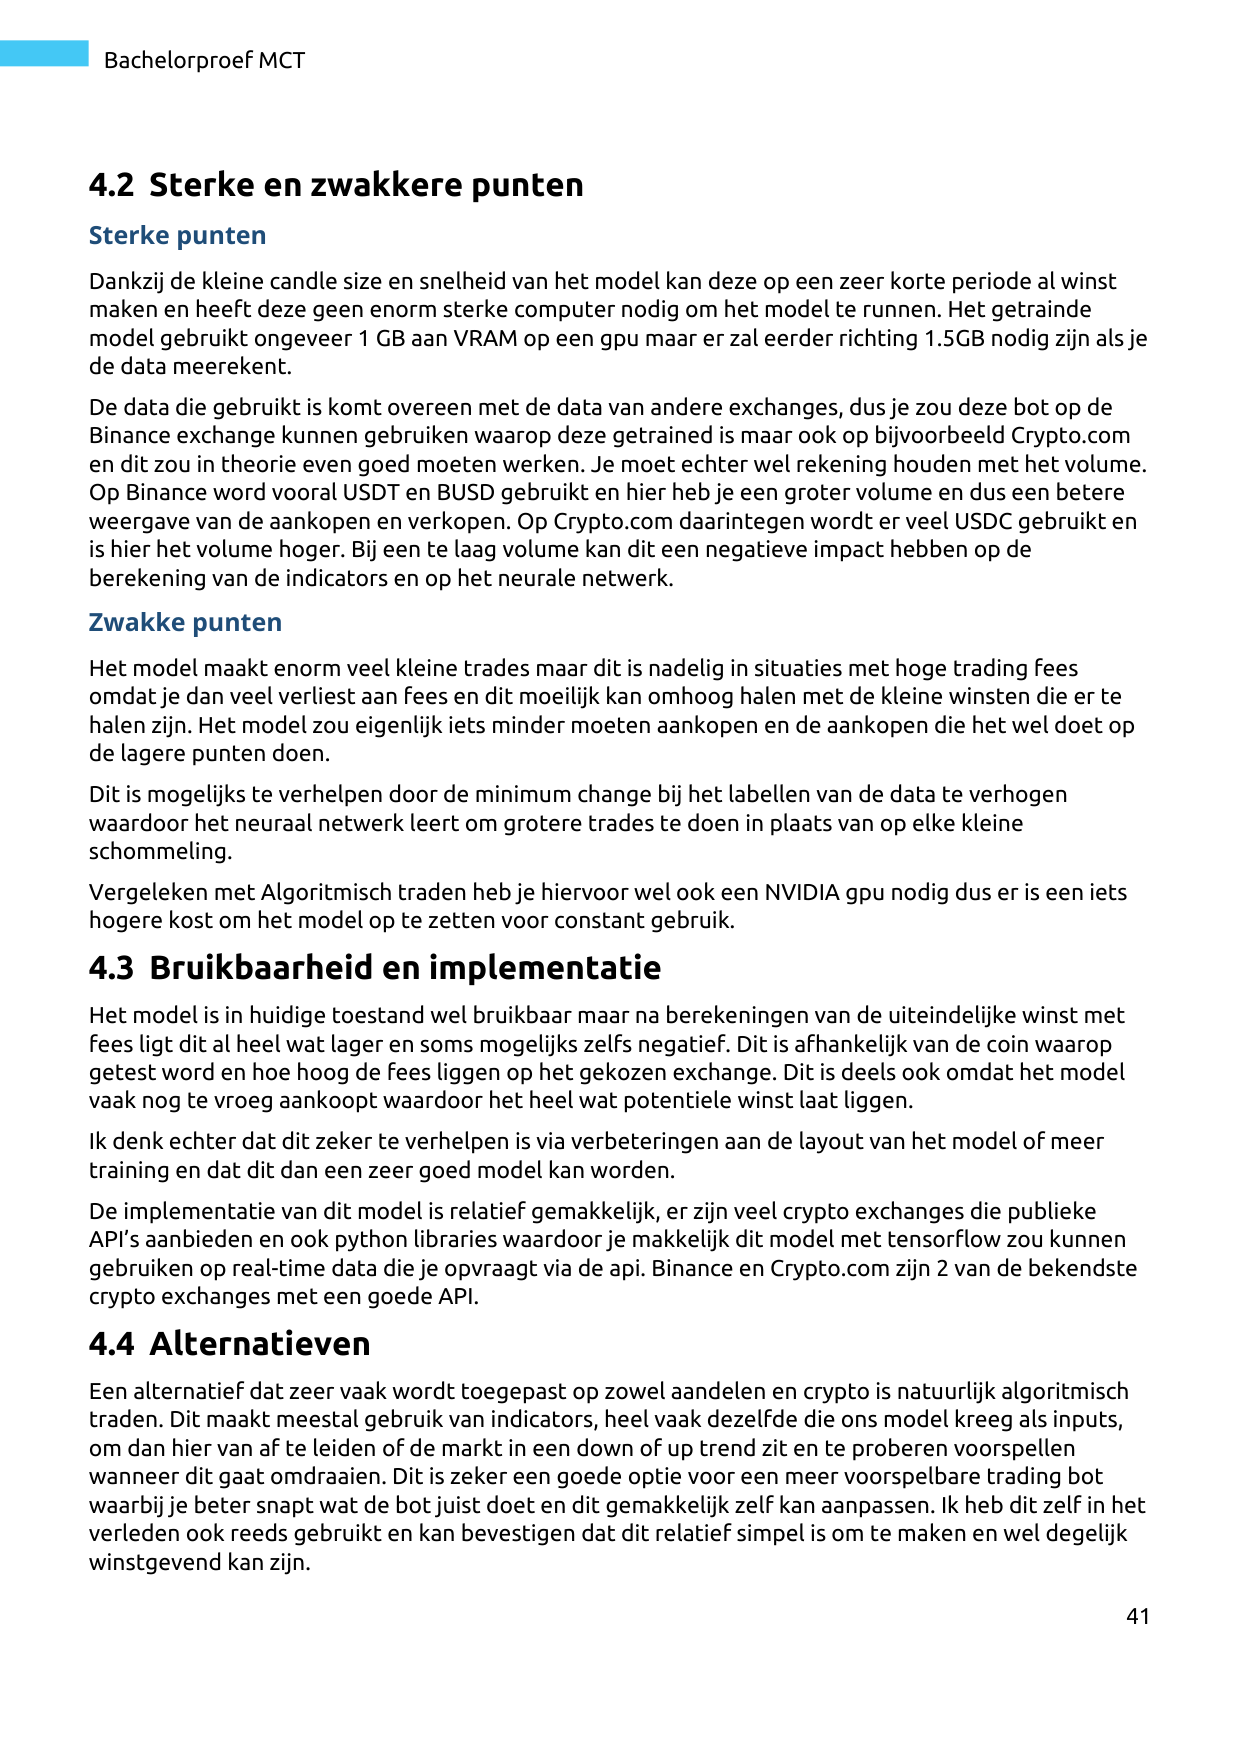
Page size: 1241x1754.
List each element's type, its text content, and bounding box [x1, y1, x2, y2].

text Dankzij de kleine candle size en snelheid van het model kan deze op een zeer korte periode al winst maken en heeft deze geen enorm sterke computer nodig om het model te runnen. Het getrainde model gebruikt ongeveer 1 GB aan VRAM op een gpu maar er zal eerder richting 1.5GB nodig zijn als je de data meerekent. [89, 267, 1152, 379]
text De data die gebruikt is komt overeen met de data van andere exchanges, dus je zou deze bot op de Binance exchange kunnen gebruiken waarop deze getrained is maar ook op bijvoorbeeld Crypto.com en dit zou in theorie even goed moeten werken. Je moet echter wel rekening houden met het volume. Op Binance word vooral USDT en BUSD gebruikt en hier heb je een groter volume en dus een betere weergave van de aankopen en verkopen. Op Crypto.com daarintegen wordt er veel USDC gebruikt en is hier het volume hoger. Bij een te laag volume kan dit een negatieve impact hebben op de berekening van de indicators en op het neurale netwerk. [89, 393, 1152, 590]
text De implementatie van dit model is relatief gemakkelijk, er zijn veel crypto exchanges die publieke API’s aanbieden en ook python libraries waardoor je makkelijk dit model met tensorflow zou kunnen gebruiken op real-time data die je opvraagt via de api. Binance en Crypto.com zijn 2 van de bekendste crypto exchanges met een goede API. [89, 1197, 1152, 1309]
text Vergeleken met Algoritmisch traden heb je hiervoor wel ook een NVIDIA gpu nodig dus er is een iets hogere kost om het model op te zetten voor constant gebruik. [89, 878, 1152, 933]
text Het model is in huidige toestand wel bruikbaar maar na berekeningen van de uiteindelijke winst met fees ligt dit al heel wat lager en soms mogelijks zelfs negatief. Dit is afhankelijk van de coin waarop getest word en hoe hoog de fees liggen op het gekozen exchange. Dit is deels ook omdat het model vaak nog te vroeg aankoopt waardoor het heel wat potentiele winst laat liggen. [89, 1002, 1152, 1113]
text Het model maakt enorm veel kleine trades maar dit is nadelig in situaties met hoge trading fees omdat je dan veel verliest aan fees en dit moeilijk kan omhoog halen met de kleine winsten die er te halen zijn. Het model zou eigenlijk iets minder moeten aankopen en de aankopen die het wel doet op de lagere punten doen. [89, 654, 1152, 766]
text Dit is mogelijks te verhelpen door de minimum change bij het labellen van de data te verhogen waardoor het neuraal netwerk leert om grotere trades te doen in plaats van op elke kleine schommeling. [89, 781, 1152, 864]
text Een alternatief dat zeer vaak wordt toegepast op zowel aandelen en crypto is natuurlijk algoritmisch traden. Dit maakt meestal gebruik van indicators, heel vaak dezelfde die ons model kreeg als inputs, om dan hier van af te leiden of de markt in een down of up trend zit en te proberen voorspellen wanneer dit gaat omdraaien. Dit is zeker een goede optie voor een meer voorspelbare trading bot waarbij je beter snapt wat de bot juist doet en dit gemakkelijk zelf kan aanpassen. Ik heb dit zelf in het verleden ook reeds gebruikt en kan bevestigen dat dit relatief simpel is om te maken en wel degelijk winstgevend kan zijn. [89, 1377, 1152, 1574]
subtitle Sterke en zwakkere punten [89, 164, 1152, 202]
subtitle Zwakke punten [89, 605, 1152, 639]
text Ik denk echter dat dit zeker te verhelpen is via verbeteringen aan de layout van het model of meer training en dat dit dan een zeer goed model kan worden. [89, 1128, 1152, 1183]
subtitle Bruikbaarheid en implementatie [89, 948, 1152, 986]
subtitle Alternatieven [89, 1323, 1152, 1362]
subtitle Sterke punten [89, 218, 1152, 252]
